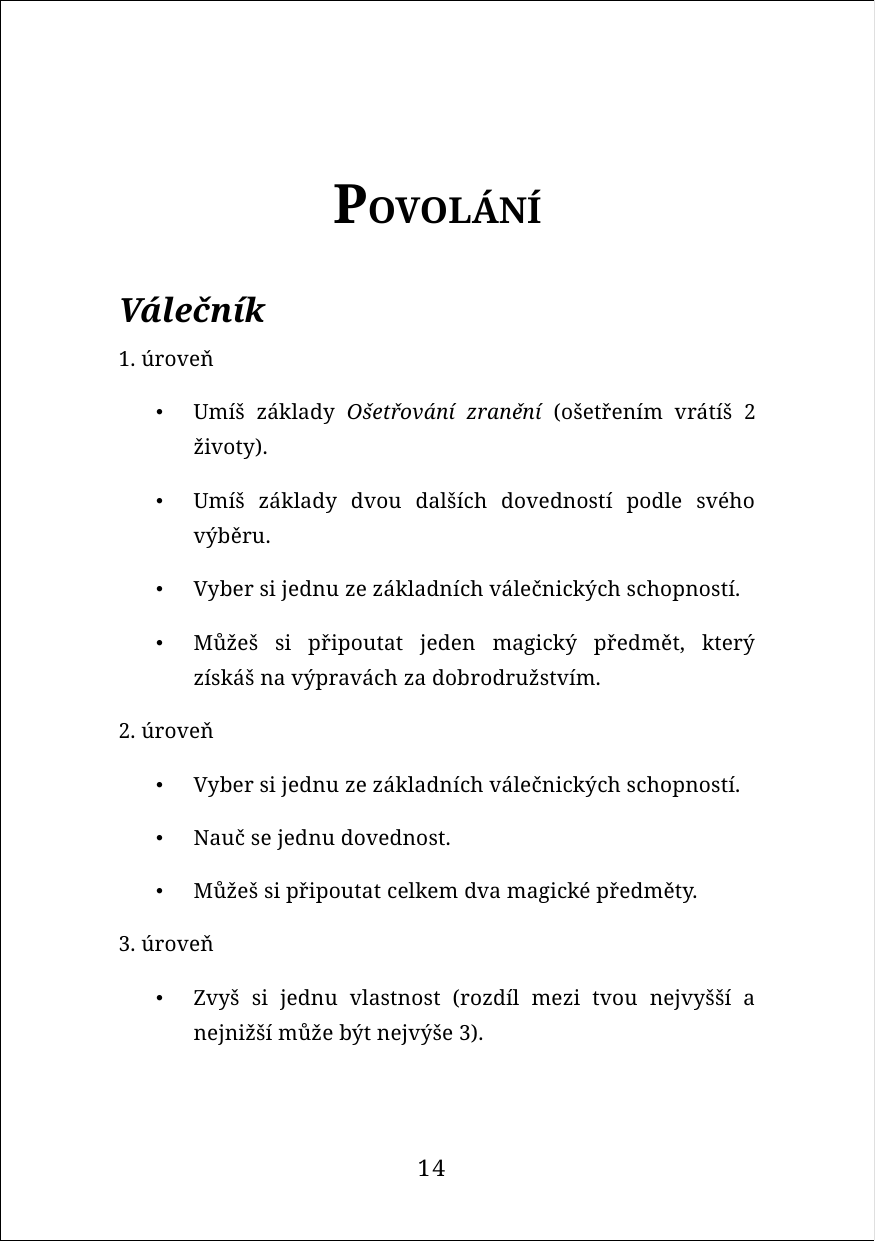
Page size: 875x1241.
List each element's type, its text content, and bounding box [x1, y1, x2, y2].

list Nauč se jednu dovednost. [156, 823, 756, 851]
list Umíš základy dvou dalších dovedností podle svého výběru. [156, 486, 756, 550]
list Umíš základy Ošetřování zranění (ošetřením vrátíš 2 životy). [156, 397, 756, 461]
list Můžeš si připoutat jeden magický předmět, který získáš na výpravách za dobrodružstvím. [156, 628, 756, 692]
text 2. úroveň [118, 716, 756, 745]
list Vyber si jednu ze základních válečnických schopností. [156, 770, 756, 798]
subtitle Povolání [118, 166, 756, 239]
list Můžeš si připoutat celkem dva magické předměty. [156, 876, 756, 904]
text 1. úroveň [118, 344, 756, 372]
subtitle Válečník [118, 287, 756, 332]
text 3. úroveň [118, 929, 756, 958]
list Zvyš si jednu vlastnost (rozdíl mezi tvou nejvyšší a nejnižší může být nejvýše 3). [156, 983, 756, 1047]
list Vyber si jednu ze základních válečnických schopností. [156, 574, 756, 603]
